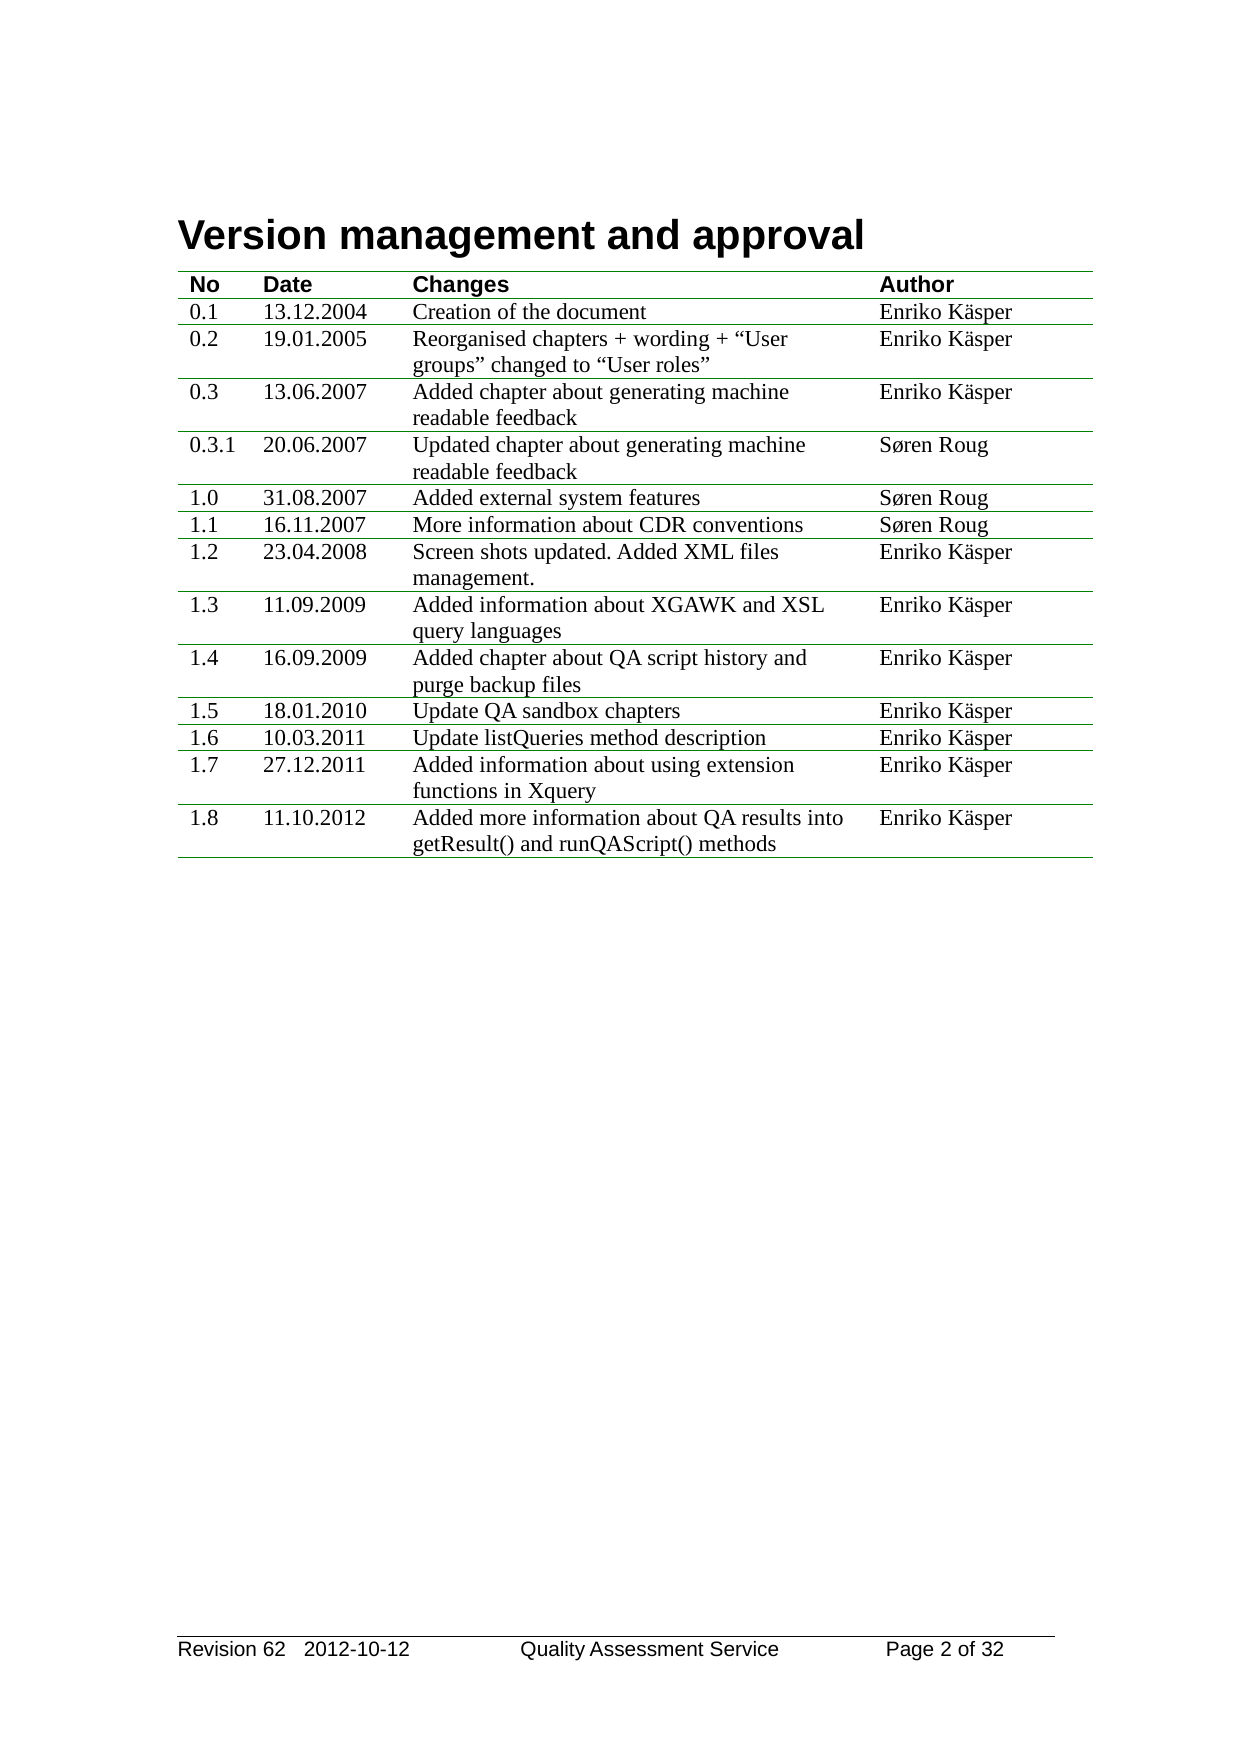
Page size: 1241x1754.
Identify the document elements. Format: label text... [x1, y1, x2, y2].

table_cell 23.04.2008 [252, 539, 401, 591]
table_cell Enriko Käsper [868, 751, 1093, 804]
table_cell 18.01.2010 [252, 698, 401, 724]
table_cell Enriko Käsper [868, 645, 1093, 697]
table_cell Enriko Käsper [868, 539, 1093, 591]
table_cell Added chapter about generating machine readable feedback [401, 379, 868, 431]
table_cell Added information about using extension functions in Xquery [401, 751, 868, 804]
table_header Date [252, 272, 401, 298]
table_header Changes [401, 272, 868, 298]
table_cell 10.03.2011 [252, 725, 401, 750]
table_cell 16.11.2007 [252, 512, 401, 537]
table_cell 13.12.2004 [252, 299, 401, 324]
table_cell Enriko Käsper [868, 725, 1093, 750]
table_cell Søren Roug [868, 485, 1093, 511]
table_cell 0.3 [178, 379, 252, 431]
table_cell 31.08.2007 [252, 485, 401, 511]
table_cell Enriko Käsper [868, 325, 1093, 378]
table_cell Update QA sandbox chapters [401, 698, 868, 724]
table_cell 1.4 [178, 645, 252, 697]
table_cell Reorganised chapters + wording + “User groups” changed to “User roles” [401, 325, 868, 378]
table_cell Enriko Käsper [868, 698, 1093, 724]
table_cell 11.10.2012 [252, 805, 401, 857]
table_cell 1.5 [178, 698, 252, 724]
table_cell Update listQueries method description [401, 725, 868, 750]
table_cell 1.1 [178, 512, 252, 537]
table_cell Creation of the document [401, 299, 868, 324]
table_cell 20.06.2007 [252, 432, 401, 484]
table_cell Screen shots updated. Added XML files management. [401, 539, 868, 591]
table_cell 11.09.2009 [252, 592, 401, 644]
table_cell 1.2 [178, 539, 252, 591]
table_cell Added external system features [401, 485, 868, 511]
table_cell 1.7 [178, 751, 252, 804]
table_cell 19.01.2005 [252, 325, 401, 378]
table_cell Søren Roug [868, 432, 1093, 484]
table_cell 13.06.2007 [252, 379, 401, 431]
table_cell 0.1 [178, 299, 252, 324]
table_header Author [868, 272, 1093, 298]
table_cell Added information about XGAWK and XSL query languages [401, 592, 868, 644]
table_cell 16.09.2009 [252, 645, 401, 697]
table_cell 27.12.2011 [252, 751, 401, 804]
table_cell Enriko Käsper [868, 592, 1093, 644]
table_cell More information about CDR conventions [401, 512, 868, 537]
table_cell Added chapter about QA script history and purge backup files [401, 645, 868, 697]
table_cell 0.3.1 [178, 432, 252, 484]
table_cell Enriko Käsper [868, 805, 1093, 857]
table_cell 1.6 [178, 725, 252, 750]
table_cell 1.3 [178, 592, 252, 644]
table_cell Søren Roug [868, 512, 1093, 537]
table_header No [178, 272, 252, 298]
table_cell 1.0 [178, 485, 252, 511]
subtitle Version management and approval [177, 210, 1092, 258]
table_cell 1.8 [178, 805, 252, 857]
table_cell Enriko Käsper [868, 299, 1093, 324]
table_cell 0.2 [178, 325, 252, 378]
table_cell Added more information about QA results into getResult() and runQAScript() methods [401, 805, 868, 857]
table_cell Updated chapter about generating machine readable feedback [401, 432, 868, 484]
table_cell Enriko Käsper [868, 379, 1093, 431]
